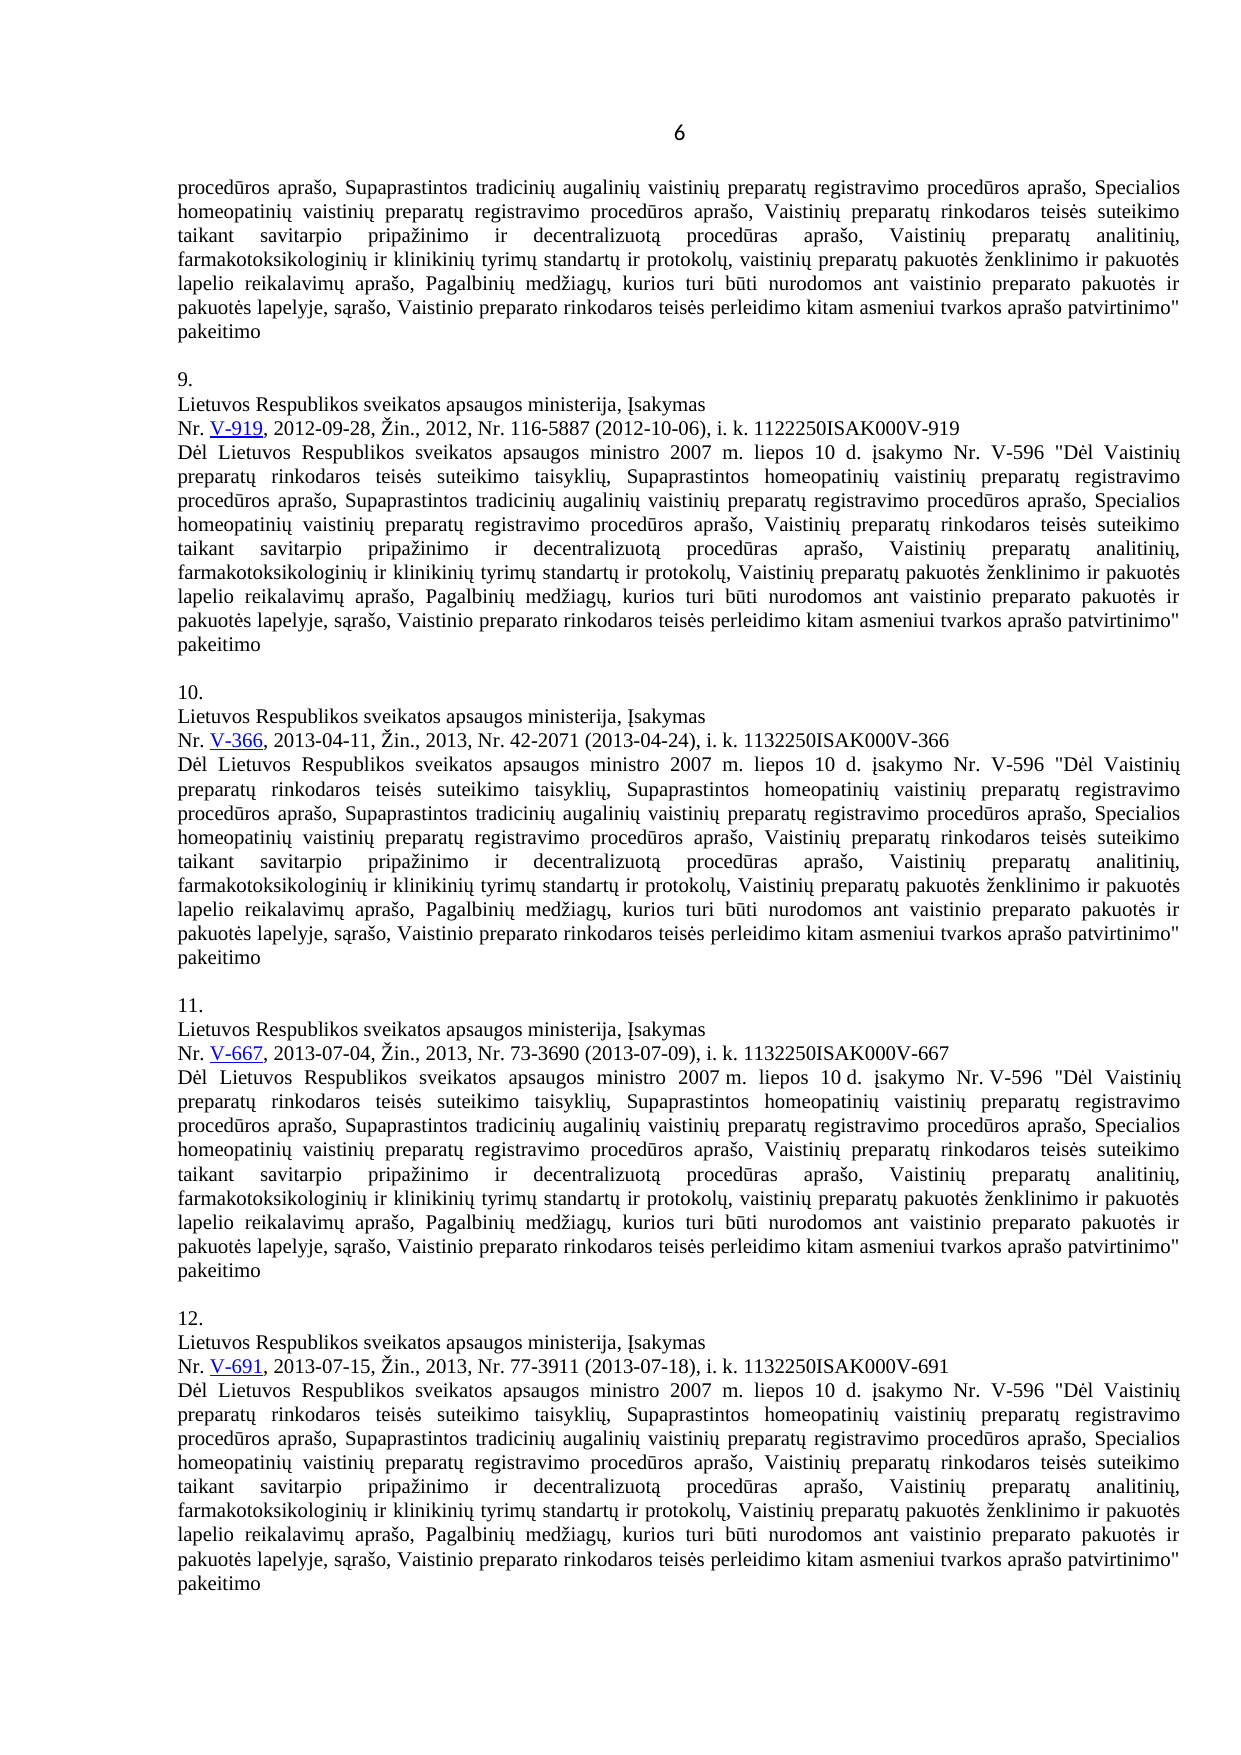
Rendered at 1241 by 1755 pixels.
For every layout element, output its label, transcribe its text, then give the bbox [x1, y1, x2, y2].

text Nr. V-919, 2012-09-28, Žin., 2012, Nr. 116-5887 (2012-10-06), i. k. 1122250ISAK000V-919 [177, 416, 1181, 439]
text 12. [177, 1306, 1181, 1330]
text Lietuvos Respublikos sveikatos apsaugos ministerija, Įsakymas [177, 1017, 1181, 1041]
text Dėl Lietuvos Respublikos sveikatos apsaugos ministro 2007 m. liepos 10 d. įsakymo Nr. V-596 "Dėl Vaistinių preparatų rinkodaros teisės suteikimo taisyklių, Supaprastintos homeopatinių vaistinių preparatų registravimo procedūros aprašo, Supaprastintos tradicinių augalinių vaistinių preparatų registravimo procedūros aprašo, Specialios homeopatinių vaistinių preparatų registravimo procedūros aprašo, Vaistinių preparatų rinkodaros teisės suteikimo taikant savitarpio pripažinimo ir decentralizuotą procedūras aprašo, Vaistinių preparatų analitinių, farmakotoksikologinių ir klinikinių tyrimų standartų ir protokolų, vaistinių preparatų pakuotės ženklinimo ir pakuotės lapelio reikalavimų aprašo, Pagalbinių medžiagų, kurios turi būti nurodomos ant vaistinio preparato pakuotės ir pakuotės lapelyje, sąrašo, Vaistinio preparato rinkodaros teisės perleidimo kitam asmeniui tvarkos aprašo patvirtinimo" pakeitimo [177, 1065, 1181, 1282]
text Dėl Lietuvos Respublikos sveikatos apsaugos ministro 2007 m. liepos 10 d. įsakymo Nr. V-596 "Dėl Vaistinių preparatų rinkodaros teisės suteikimo taisyklių, Supaprastintos homeopatinių vaistinių preparatų registravimo procedūros aprašo, Supaprastintos tradicinių augalinių vaistinių preparatų registravimo procedūros aprašo, Specialios homeopatinių vaistinių preparatų registravimo procedūros aprašo, Vaistinių preparatų rinkodaros teisės suteikimo taikant savitarpio pripažinimo ir decentralizuotą procedūras aprašo, Vaistinių preparatų analitinių, farmakotoksikologinių ir klinikinių tyrimų standartų ir protokolų, Vaistinių preparatų pakuotės ženklinimo ir pakuotės lapelio reikalavimų aprašo, Pagalbinių medžiagų, kurios turi būti nurodomos ant vaistinio preparato pakuotės ir pakuotės lapelyje, sąrašo, Vaistinio preparato rinkodaros teisės perleidimo kitam asmeniui tvarkos aprašo patvirtinimo" pakeitimo [177, 1378, 1181, 1594]
text Dėl Lietuvos Respublikos sveikatos apsaugos ministro 2007 m. liepos 10 d. įsakymo Nr. V-596 "Dėl Vaistinių preparatų rinkodaros teisės suteikimo taisyklių, Supaprastintos homeopatinių vaistinių preparatų registravimo procedūros aprašo, Supaprastintos tradicinių augalinių vaistinių preparatų registravimo procedūros aprašo, Specialios homeopatinių vaistinių preparatų registravimo procedūros aprašo, Vaistinių preparatų rinkodaros teisės suteikimo taikant savitarpio pripažinimo ir decentralizuotą procedūras aprašo, Vaistinių preparatų analitinių, farmakotoksikologinių ir klinikinių tyrimų standartų ir protokolų, Vaistinių preparatų pakuotės ženklinimo ir pakuotės lapelio reikalavimų aprašo, Pagalbinių medžiagų, kurios turi būti nurodomos ant vaistinio preparato pakuotės ir pakuotės lapelyje, sąrašo, Vaistinio preparato rinkodaros teisės perleidimo kitam asmeniui tvarkos aprašo patvirtinimo" pakeitimo [177, 439, 1181, 656]
text Nr. V-366, 2013-04-11, Žin., 2013, Nr. 42-2071 (2013-04-24), i. k. 1132250ISAK000V-366 [177, 728, 1181, 752]
text 11. [177, 993, 1181, 1017]
text Lietuvos Respublikos sveikatos apsaugos ministerija, Įsakymas [177, 1330, 1181, 1354]
text 9. [177, 367, 1181, 391]
text Lietuvos Respublikos sveikatos apsaugos ministerija, Įsakymas [177, 704, 1181, 728]
text 10. [177, 680, 1181, 704]
text Nr. V-691, 2013-07-15, Žin., 2013, Nr. 77-3911 (2013-07-18), i. k. 1132250ISAK000V-691 [177, 1354, 1181, 1378]
text Nr. V-667, 2013-07-04, Žin., 2013, Nr. 73-3690 (2013-07-09), i. k. 1132250ISAK000V-667 [177, 1041, 1181, 1065]
text procedūros aprašo, Supaprastintos tradicinių augalinių vaistinių preparatų registravimo procedūros aprašo, Specialios homeopatinių vaistinių preparatų registravimo procedūros aprašo, Vaistinių preparatų rinkodaros teisės suteikimo taikant savitarpio pripažinimo ir decentralizuotą procedūras aprašo, Vaistinių preparatų analitinių, farmakotoksikologinių ir klinikinių tyrimų standartų ir protokolų, vaistinių preparatų pakuotės ženklinimo ir pakuotės lapelio reikalavimų aprašo, Pagalbinių medžiagų, kurios turi būti nurodomos ant vaistinio preparato pakuotės ir pakuotės lapelyje, sąrašo, Vaistinio preparato rinkodaros teisės perleidimo kitam asmeniui tvarkos aprašo patvirtinimo" pakeitimo [177, 175, 1181, 343]
text Lietuvos Respublikos sveikatos apsaugos ministerija, Įsakymas [177, 391, 1181, 416]
text Dėl Lietuvos Respublikos sveikatos apsaugos ministro 2007 m. liepos 10 d. įsakymo Nr. V-596 "Dėl Vaistinių preparatų rinkodaros teisės suteikimo taisyklių, Supaprastintos homeopatinių vaistinių preparatų registravimo procedūros aprašo, Supaprastintos tradicinių augalinių vaistinių preparatų registravimo procedūros aprašo, Specialios homeopatinių vaistinių preparatų registravimo procedūros aprašo, Vaistinių preparatų rinkodaros teisės suteikimo taikant savitarpio pripažinimo ir decentralizuotą procedūras aprašo, Vaistinių preparatų analitinių, farmakotoksikologinių ir klinikinių tyrimų standartų ir protokolų, Vaistinių preparatų pakuotės ženklinimo ir pakuotės lapelio reikalavimų aprašo, Pagalbinių medžiagų, kurios turi būti nurodomos ant vaistinio preparato pakuotės ir pakuotės lapelyje, sąrašo, Vaistinio preparato rinkodaros teisės perleidimo kitam asmeniui tvarkos aprašo patvirtinimo" pakeitimo [177, 752, 1181, 969]
